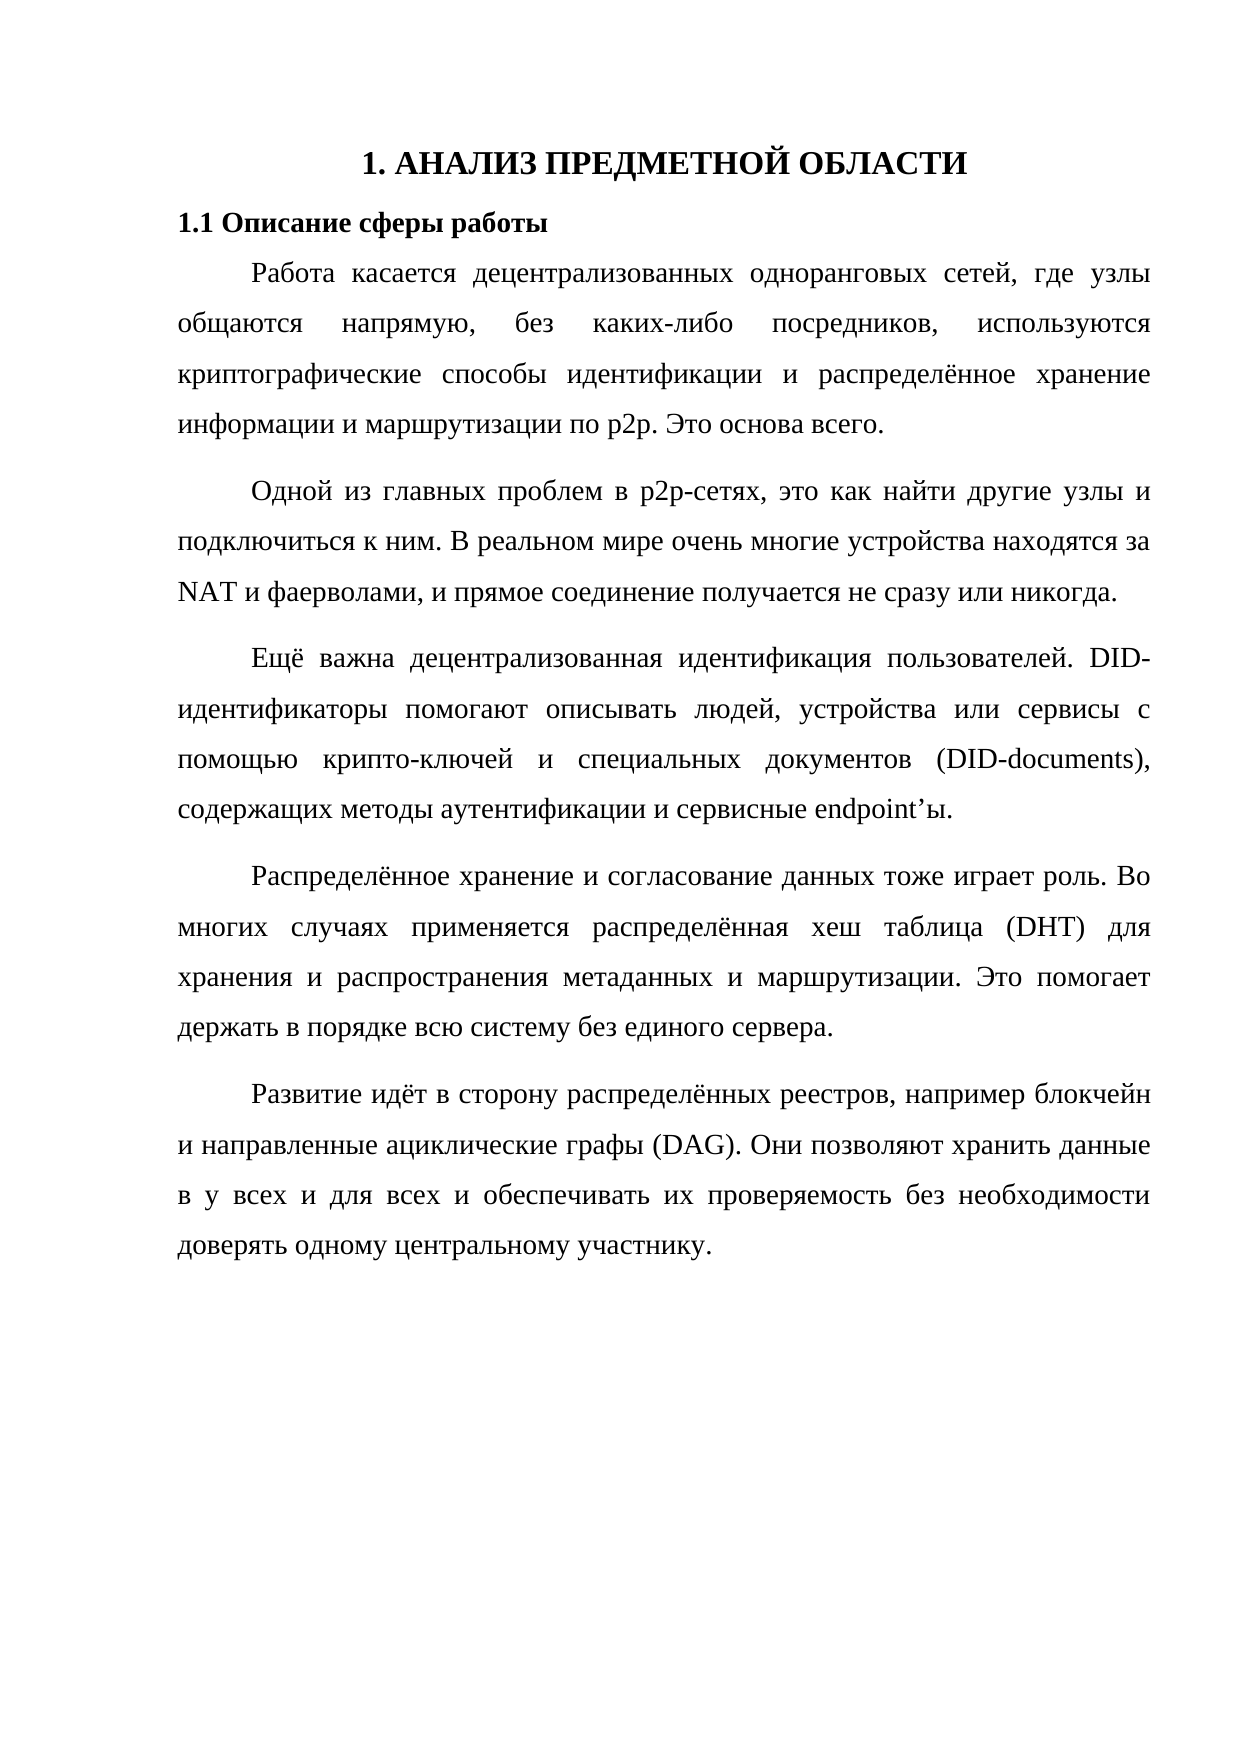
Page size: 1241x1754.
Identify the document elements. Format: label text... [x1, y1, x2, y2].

text Развитие идёт в сторону распределённых реестров, например блокчейн и направленные ациклические графы (DAG). Они позволяют хранить данные в у всех и для всех и обеспечивать их проверяемость без необходимости доверять одному центральному участнику. [177, 1076, 1152, 1261]
text Работа касается децентрализованных одноранговых сетей, где узлы общаются напрямую, без каких-либо посредников, используются криптографические способы идентификации и распределённое хранение информации и маршрутизации по p2p. Это основа всего. [177, 255, 1152, 439]
text Распределённое хранение и согласование данных тоже играет роль. Во многих случаях применяется распределённая хеш таблица (DHT) для хранения и распространения метаданных и маршрутизации. Это помогает держать в порядке всю систему без единого сервера. [177, 858, 1152, 1043]
text 1.1 Описание сферы работы [177, 205, 1152, 238]
text Ещё важна децентрализованная идентификация пользователей. DID-идентификаторы помогают описывать людей, устройства или сервисы с помощью крипто-ключей и специальных документов (DID-documents), содержащих методы аутентификации и сервисные endpoint’ы. [177, 641, 1152, 825]
text Одной из главных проблем в p2p-сетях, это как найти другие узлы и подключиться к ним. В реальном мире очень многие устройства находятся за NAT и фаерволами, и прямое соединение получается не сразу или никогда. [177, 473, 1152, 607]
text 1. АНАЛИЗ ПРЕДМЕТНОЙ ОБЛАСТИ [177, 143, 1152, 181]
